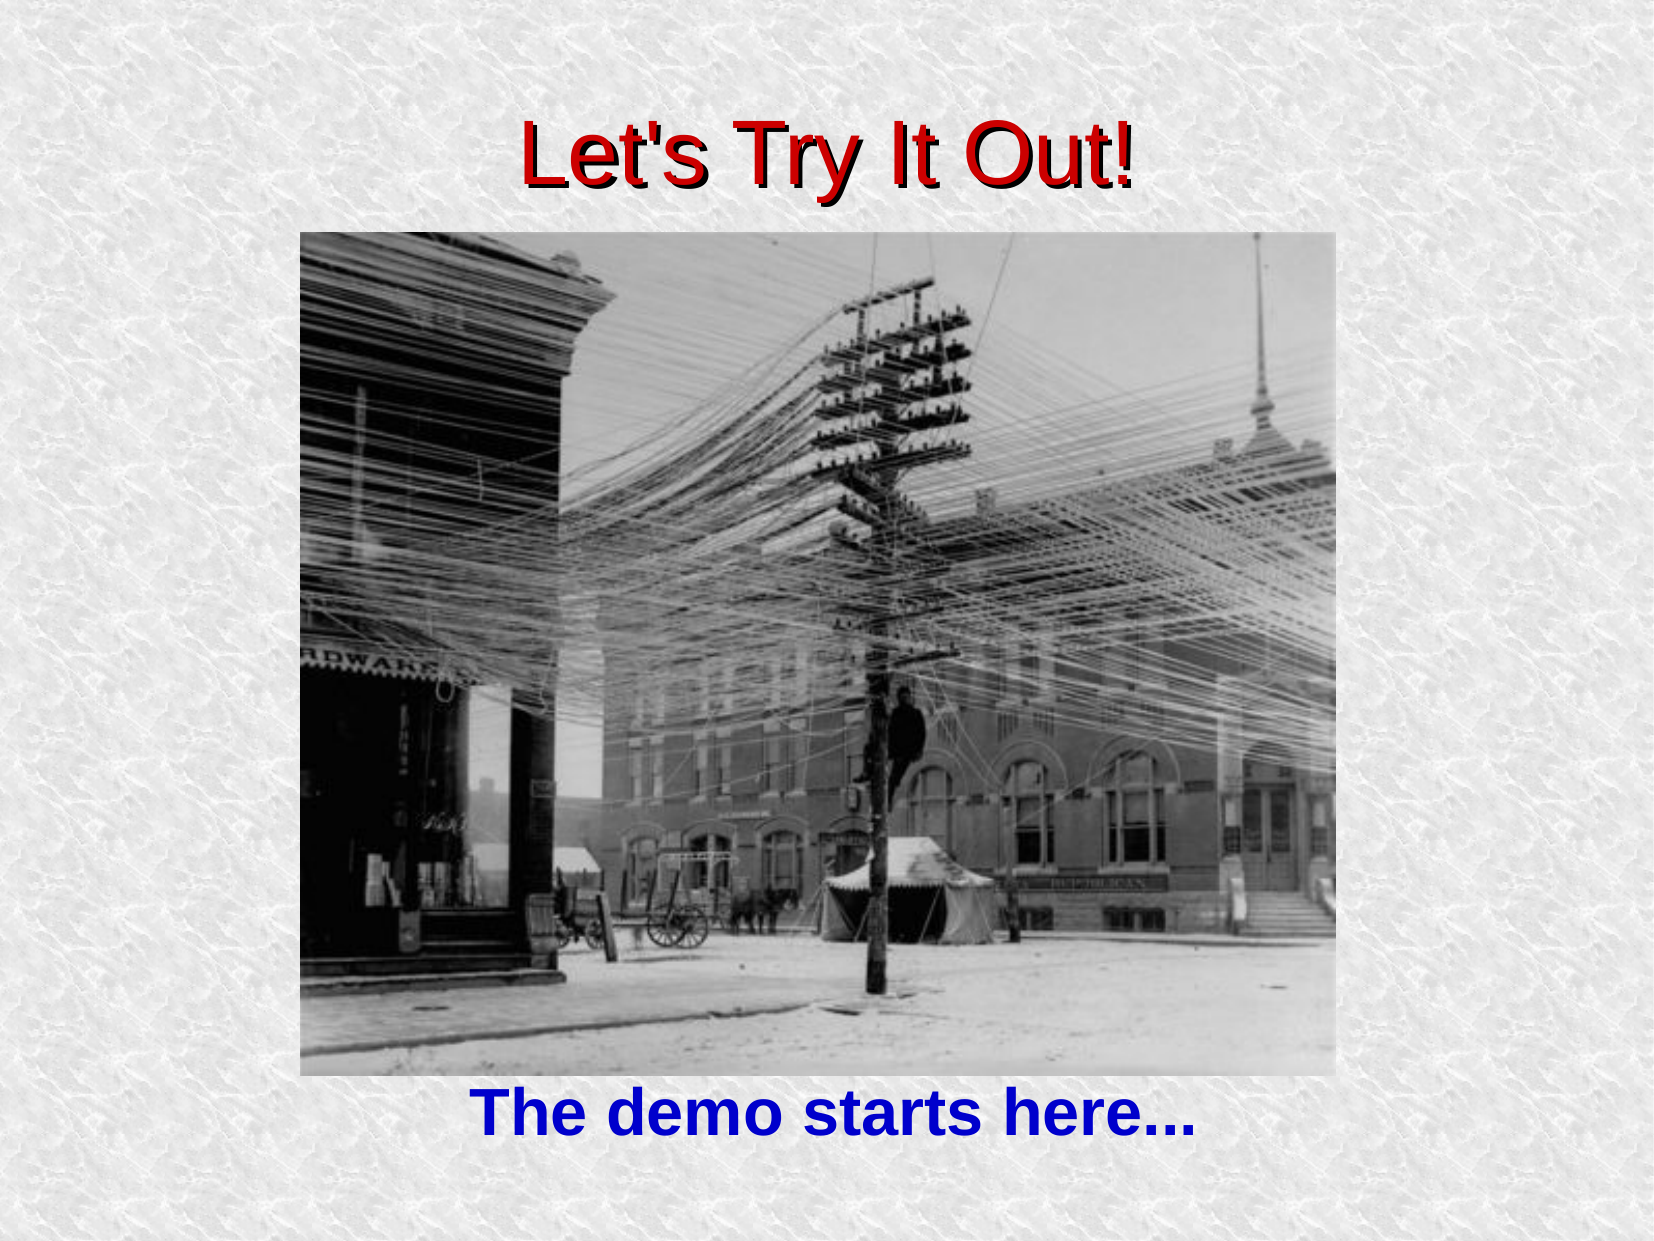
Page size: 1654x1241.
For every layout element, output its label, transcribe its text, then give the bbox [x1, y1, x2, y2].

subtitle The demo starts here... [90, 1075, 1579, 1216]
title Let's Try It Out! [82, 49, 1571, 257]
picture [0, 0, 1654, 1241]
